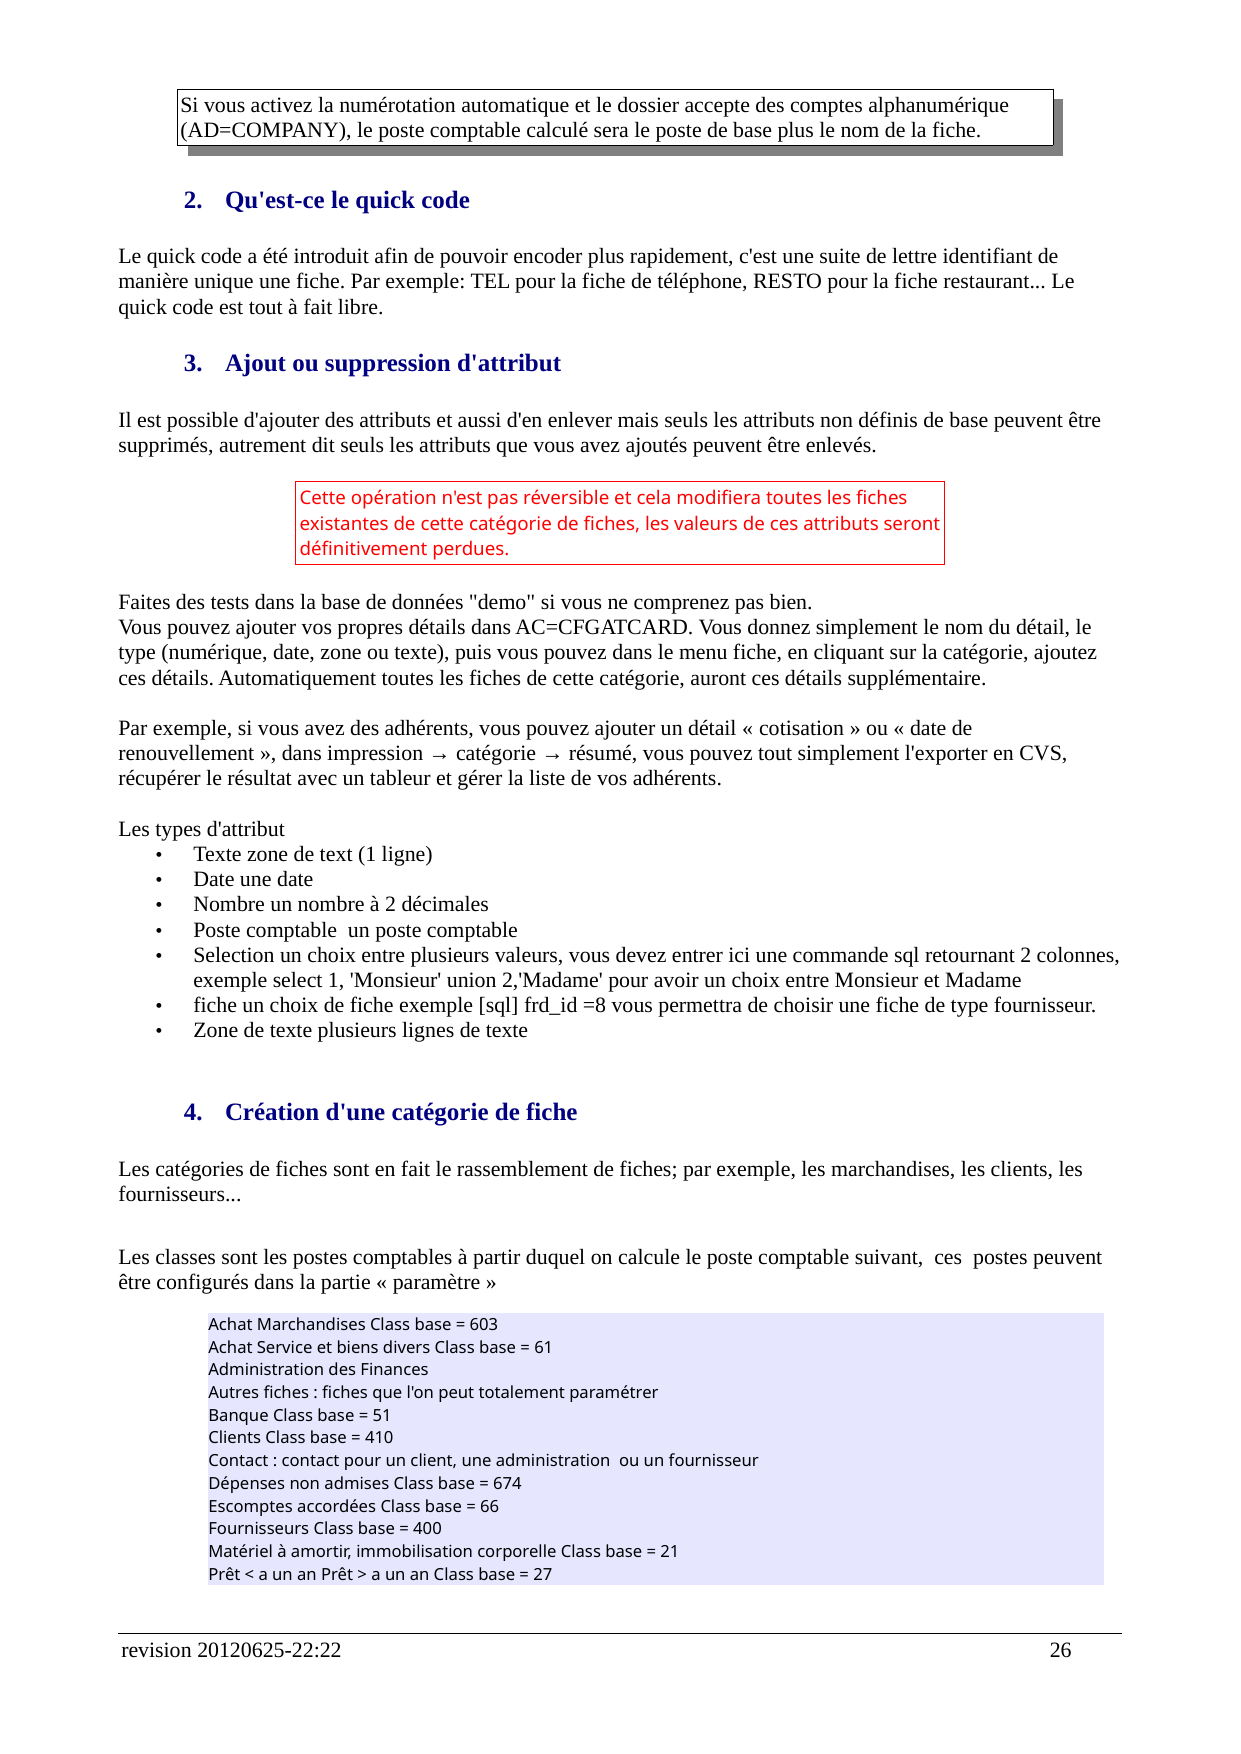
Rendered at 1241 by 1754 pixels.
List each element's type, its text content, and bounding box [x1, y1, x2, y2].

text Le quick code a été introduit afin de pouvoir encoder plus rapidement, c'est une suite de lettre identifiant de manière unique une fiche. Par exemple: TEL pour la fiche de téléphone, RESTO pour la fiche restaurant... Le quick code est tout à fait libre. [118, 243, 1122, 319]
list Texte zone de text (1 ligne) [156, 841, 1122, 866]
text Les classes sont les postes comptables à partir duquel on calcule le poste comptable suivant, ces postes peuvent être configurés dans la partie « paramètre » [118, 1244, 1122, 1294]
subtitle Création d'une catégorie de fiche [177, 1097, 1122, 1126]
text Par exemple, si vous avez des adhérents, vous pouvez ajouter un détail « cotisation » ou « date de renouvellement », dans impression → catégorie → résumé, vous pouvez tout simplement l'exporter en CVS, récupérer le résultat avec un tableur et gérer la liste de vos adhérents. [118, 715, 1122, 791]
list fiche un choix de fiche exemple [sql] frd_id =8 vous permettra de choisir une fiche de type fournisseur. [156, 992, 1122, 1017]
text Les catégories de fiches sont en fait le rassemblement de fiches; par exemple, les marchandises, les clients, les fournisseurs... [118, 1156, 1122, 1206]
list Poste comptable un poste comptable [156, 917, 1122, 942]
text Achat Marchandises Class base = 603 Achat Service et biens divers Class base = 61 Administration des Finances Autres fiches : fiches que l'on peut totalement paramétrer Banque Class base = 51 Clients Class base = 410 Contact : contact pour un client, une administration ou un fournisseur Dépenses non admises Class base = 674 Escomptes accordées Class base = 66 Fournisseurs Class base = 400 Matériel à amortir, immobilisation corporelle Class base = 21 Prêt < a un an Prêt > a un an Class base = 27 [208, 1313, 1104, 1585]
text Vous pouvez ajouter vos propres détails dans AC=CFGATCARD. Vous donnez simplement le nom du détail, le type (numérique, date, zone ou texte), puis vous pouvez dans le menu fiche, en cliquant sur la catégorie, ajoutez ces détails. Automatiquement toutes les fiches de cette catégorie, auront ces détails supplémentaire. [118, 614, 1122, 690]
list Zone de texte plusieurs lignes de texte [156, 1017, 1122, 1043]
text Cette opération n'est pas réversible et cela modifiera toutes les fiches existantes de cette catégorie de fiches, les valeurs de ces attributs seront définitivement perdues. [296, 482, 944, 564]
list Nombre un nombre à 2 décimales [156, 891, 1122, 917]
subtitle Qu'est-ce le quick code [177, 185, 1122, 214]
list Selection un choix entre plusieurs valeurs, vous devez entrer ici une commande sql retournant 2 colonnes, exemple select 1, 'Monsieur' union 2,'Madame' pour avoir un choix entre Monsieur et Madame [156, 942, 1122, 992]
subtitle Ajout ou suppression d'attribut [177, 348, 1122, 377]
text Si vous activez la numérotation automatique et le dossier accepte des comptes alphanumérique (AD=COMPANY), le poste comptable calculé sera le poste de base plus le nom de la fiche. [178, 90, 1052, 145]
text Les types d'attribut [118, 816, 1122, 841]
text Il est possible d'ajouter des attributs et aussi d'en enlever mais seuls les attributs non définis de base peuvent être supprimés, autrement dit seuls les attributs que vous avez ajoutés peuvent être enlevés. [118, 407, 1122, 457]
list Date une date [156, 866, 1122, 891]
text Faites des tests dans la base de données "demo" si vous ne comprenez pas bien. [118, 589, 1122, 614]
